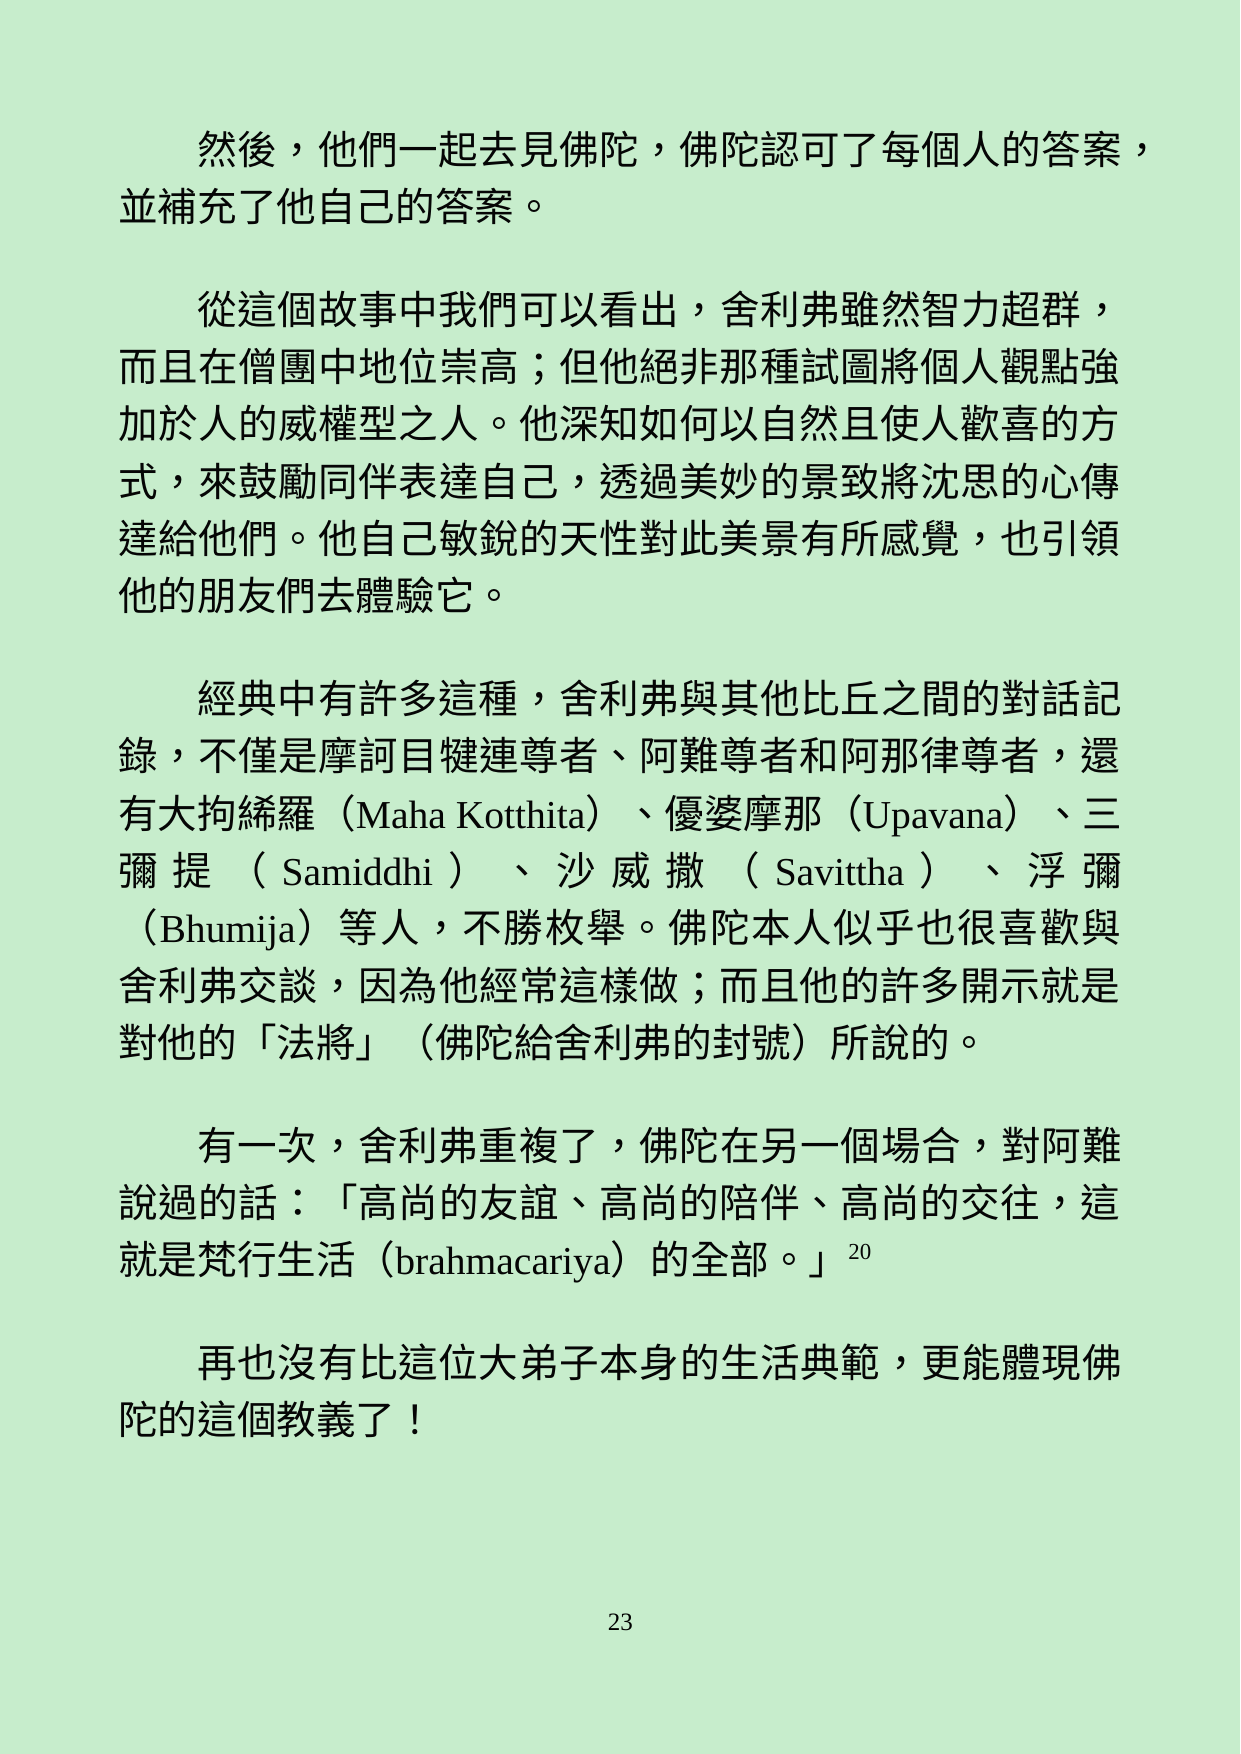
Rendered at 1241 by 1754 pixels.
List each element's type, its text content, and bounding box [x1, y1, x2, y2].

text 再也沒有比這位大弟子本身的生活典範，更能體現佛陀的這個教義了！ [118, 1331, 1122, 1446]
text 有一次，舍利弗重複了，佛陀在另一個場合，對阿難說過的話：「高尚的友誼、高尚的陪伴、高尚的交往，這就是梵行生活（brahmacariya）的全部。」 [118, 1114, 1122, 1286]
text 從這個故事中我們可以看出，舍利弗雖然智力超群，而且在僧團中地位崇高；但他絕非那種試圖將個人觀點強加於人的威權型之人。他深知如何以自然且使人歡喜的方式，來鼓勵同伴表達自己，透過美妙的景致將沈思的心傳達給他們。他自己敏銳的天性對此美景有所感覺，也引領他的朋友們去體驗它。 [118, 278, 1122, 622]
text 然後，他們一起去見佛陀，佛陀認可了每個人的答案，並補充了他自己的答案。 [118, 118, 1122, 233]
text 經典中有許多這種，舍利弗與其他比丘之間的對話記錄，不僅是摩訶目犍連尊者、阿難尊者和阿那律尊者，還有大拘絺羅（Maha Kotthita）、優婆摩那（Upavana）、三彌提（Samiddhi）、沙威撒（Savittha）、浮彌（Bhumija）等人，不勝枚舉。佛陀本人似乎也很喜歡與舍利弗交談，因為他經常這樣做；而且他的許多開示就是對他的「法將」（佛陀給舍利弗的封號）所說的。 [118, 667, 1122, 1068]
